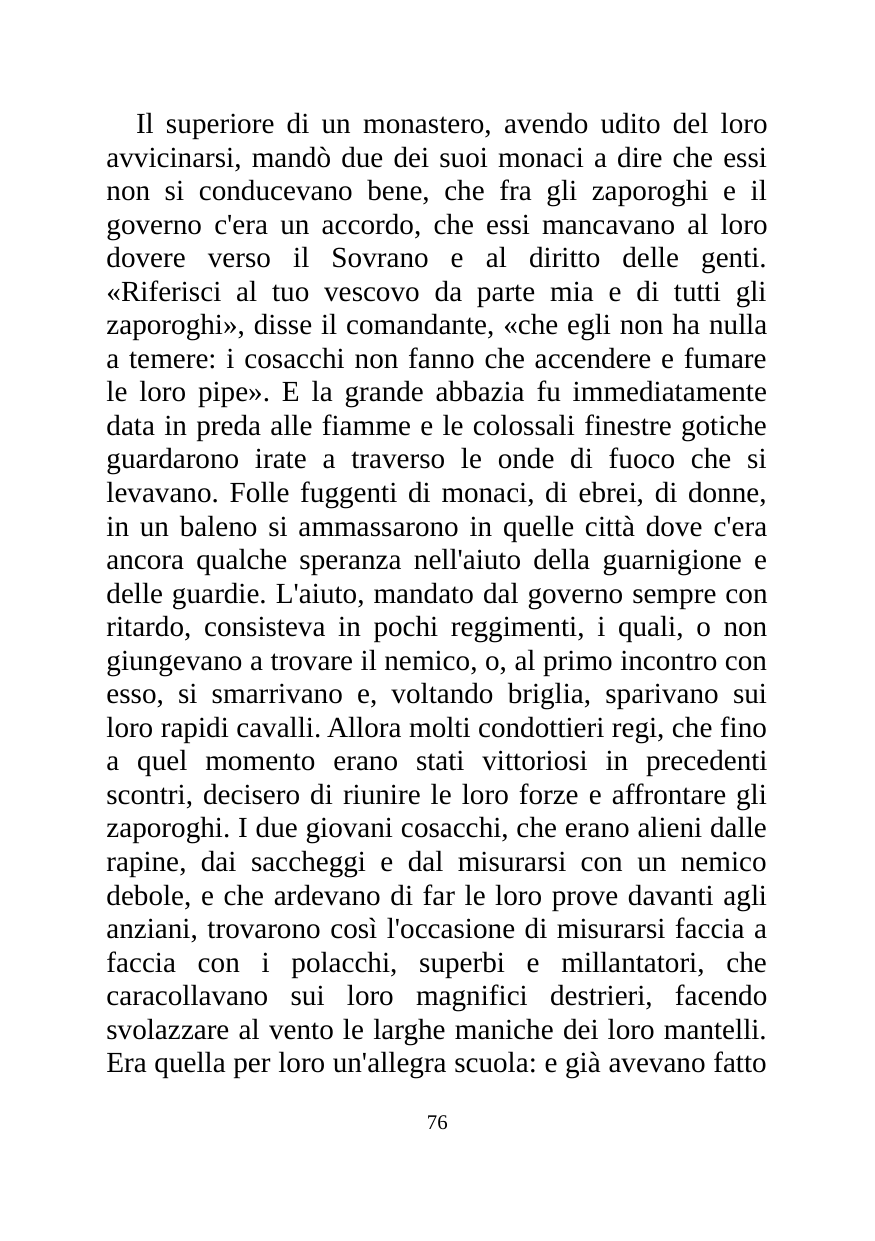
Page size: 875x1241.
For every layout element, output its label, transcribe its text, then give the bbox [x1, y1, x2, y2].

text Il superiore di un monastero, avendo udito del loro avvicinarsi, mandò due dei suoi monaci a dire che essi non si conducevano bene, che fra gli zaporoghi e il governo c'era un accordo, che essi mancavano al loro dovere verso il Sovrano e al diritto delle genti. «Riferisci al tuo vescovo da parte mia e di tutti gli zaporoghi», disse il comandante, «che egli non ha nulla a temere: i cosacchi non fanno che accendere e fumare le loro pipe». E la grande abbazia fu immediatamente data in preda alle fiamme e le colossali finestre gotiche guardarono irate a traverso le onde di fuoco che si levavano. Folle fuggenti di monaci, di ebrei, di donne, in un baleno si ammassarono in quelle città dove c'era ancora qualche speranza nell'aiuto della guarnigione e delle guardie. L'aiuto, mandato dal governo sempre con ritardo, consisteva in pochi reggimenti, i quali, o non giungevano a trovare il nemico, o, al primo incontro con esso, si smarrivano e, voltando briglia, sparivano sui loro rapidi cavalli. Allora molti condottieri regi, che fino a quel momento erano stati vittoriosi in precedenti scontri, decisero di riunire le loro forze e affrontare gli zaporoghi. I due giovani cosacchi, che erano alieni dalle rapine, dai saccheggi e dal misurarsi con un nemico debole, e che ardevano di far le loro prove davanti agli anziani, trovarono così l'occasione di misurarsi faccia a faccia con i polacchi, superbi e millantatori, che caracollavano sui loro magnifici destrieri, facendo svolazzare al vento le larghe maniche dei loro mantelli. Era quella per loro un'allegra scuola: e già avevano fatto [106, 106, 768, 1079]
